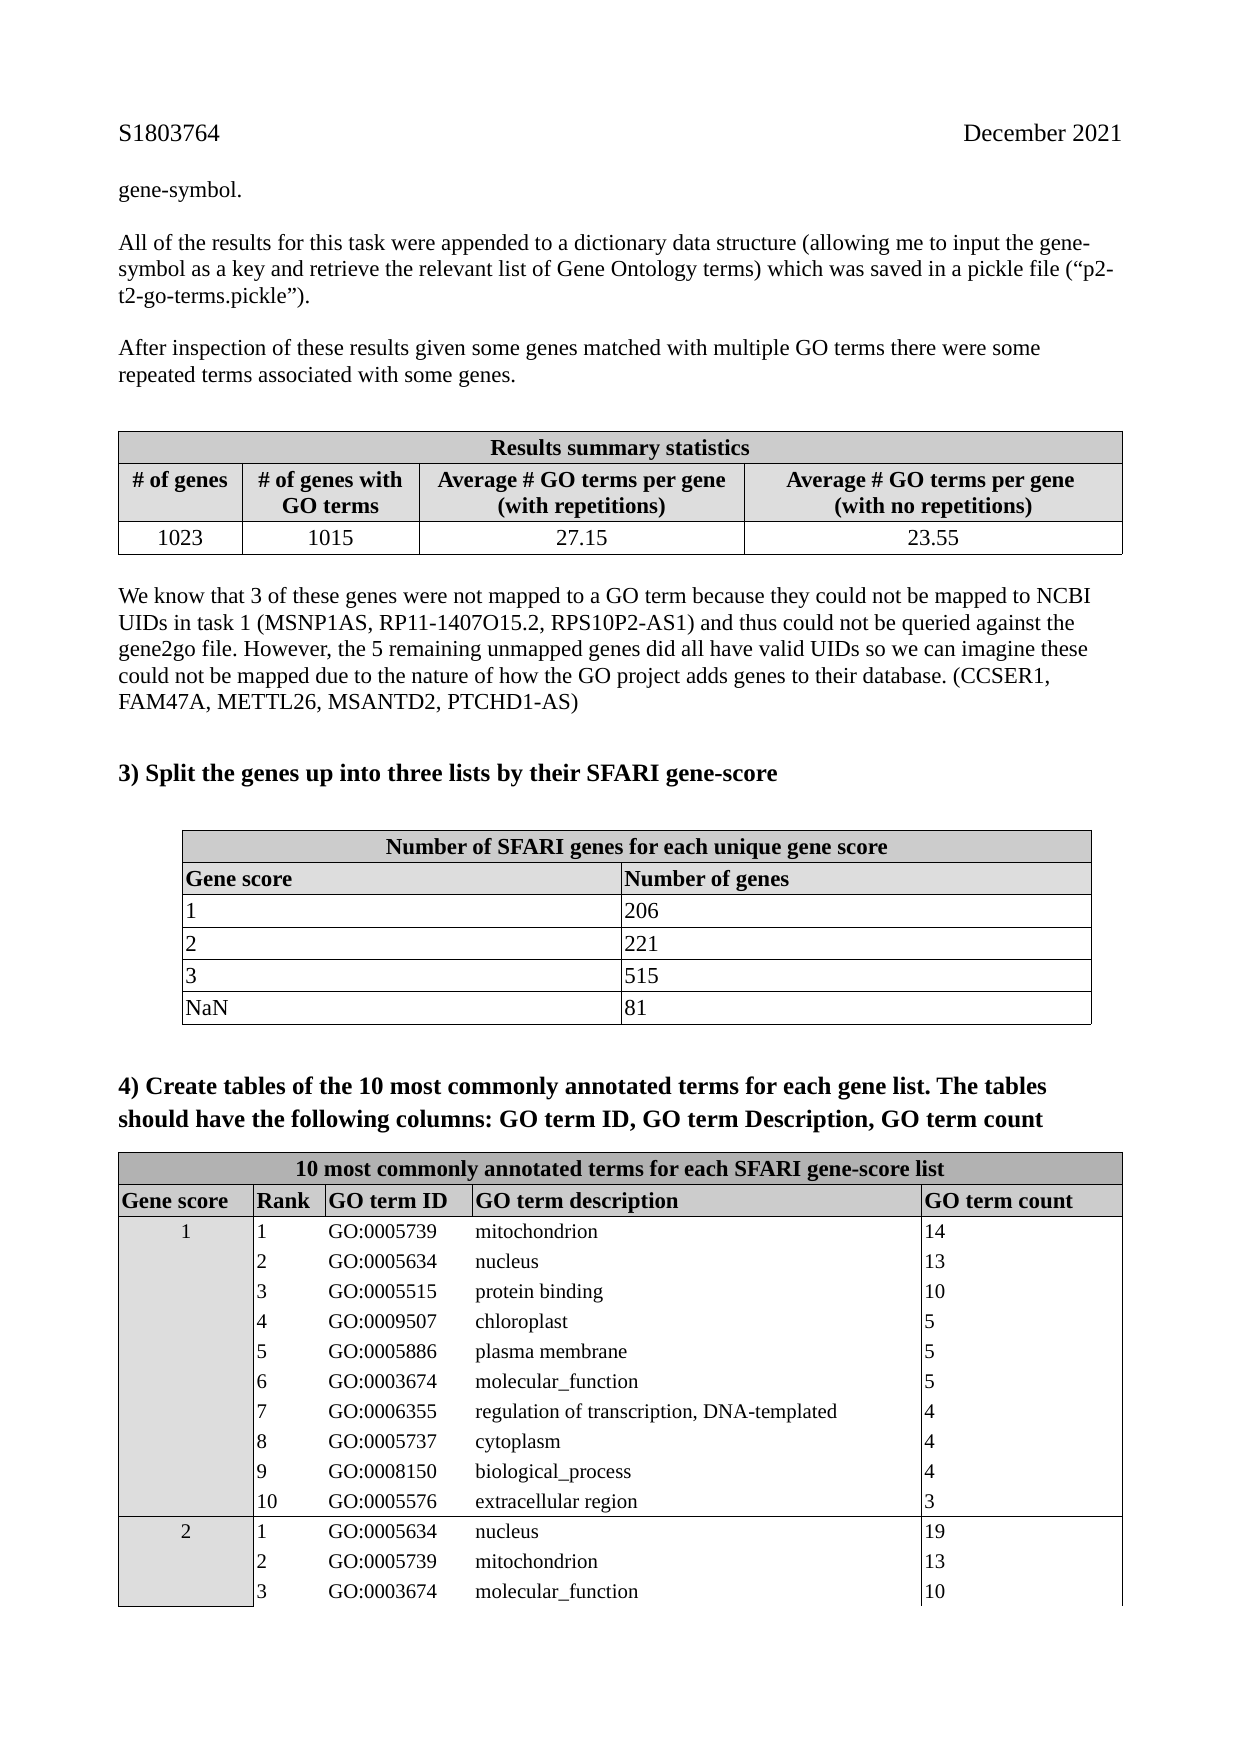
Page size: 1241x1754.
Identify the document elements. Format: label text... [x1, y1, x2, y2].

table_cell 1 [119, 1217, 253, 1516]
table_cell Gene score [119, 1185, 253, 1216]
table_cell 1 [254, 1517, 325, 1546]
table_cell 23.55 [745, 522, 1122, 554]
text We know that 3 of these genes were not mapped to a GO term because they could not be mapped to NCBI UIDs in task 1 (MSNP1AS, RP11-1407O15.2, RPS10P2-AS1) and thus could not be queried against the gene2go file. However, the 5 remaining unmapped genes did all have valid UIDs so we can imagine these could not be mapped due to the nature of how the GO project adds genes to their database. (CCSER1, FAM47A, METTL26, MSANTD2, PTCHD1-AS) [118, 555, 1122, 743]
table_cell 27.15 [420, 522, 744, 554]
table_cell 1023 [119, 522, 242, 554]
table_cell 6 [254, 1366, 325, 1396]
table_cell GO term ID [326, 1185, 472, 1216]
table_cell 4 [922, 1396, 1122, 1426]
table_cell GO:0003674 [325, 1576, 472, 1606]
text 4) Create tables of the 10 most commonly annotated terms for each gene list. The tables should have the following columns: GO term ID, GO term Description, GO term count [118, 1071, 1122, 1133]
table_cell GO:0005739 [325, 1217, 472, 1246]
table_cell GO:0006355 [325, 1396, 472, 1426]
table_cell 10 [254, 1486, 325, 1516]
table_cell molecular_function [472, 1576, 921, 1606]
text 3) Split the genes up into three lists by their SFARI gene-score [118, 758, 1122, 815]
table_cell 1 [254, 1217, 325, 1246]
table_cell GO:0005634 [325, 1246, 472, 1276]
table_cell Number of genes [622, 863, 1091, 894]
table_cell molecular_function [472, 1366, 921, 1396]
table_cell 1015 [243, 522, 419, 554]
table_cell GO:0008150 [325, 1456, 472, 1486]
table_cell 5 [922, 1366, 1122, 1396]
table_cell 81 [622, 992, 1091, 1023]
table_cell nucleus [472, 1517, 921, 1546]
table_cell protein binding [472, 1276, 921, 1306]
table_cell GO:0005634 [325, 1517, 472, 1546]
table_cell GO:0005576 [325, 1486, 472, 1516]
table_header Results summary statistics [119, 432, 1122, 463]
table_cell GO:0005515 [325, 1276, 472, 1306]
table_header Number of SFARI genes for each unique gene score [183, 831, 1091, 862]
table_cell 7 [254, 1396, 325, 1426]
table_cell GO:0005739 [325, 1546, 472, 1576]
table_cell 4 [922, 1456, 1122, 1486]
table_cell 10 [922, 1276, 1122, 1306]
table_cell NaN [183, 992, 621, 1023]
table_cell Rank [254, 1185, 325, 1216]
table_cell 5 [254, 1336, 325, 1366]
table_cell mitochondrion [472, 1546, 921, 1576]
table_cell 5 [922, 1336, 1122, 1366]
table_cell 4 [922, 1426, 1122, 1456]
table_cell GO:0009507 [325, 1306, 472, 1336]
table_cell 13 [922, 1246, 1122, 1276]
table_cell 4 [254, 1306, 325, 1336]
table_cell 2 [254, 1246, 325, 1276]
table_cell Gene score [183, 863, 621, 894]
table_cell GO:0003674 [325, 1366, 472, 1396]
table_cell cytoplasm [472, 1426, 921, 1456]
table_cell regulation of transcription, DNA-templated [472, 1396, 921, 1426]
table_cell Average # GO terms per gene (with no repetitions) [745, 464, 1122, 521]
table_cell 2 [183, 928, 621, 959]
table_cell 2 [254, 1546, 325, 1576]
table_cell 3 [254, 1276, 325, 1306]
table_cell 5 [922, 1306, 1122, 1336]
table_cell 19 [922, 1517, 1122, 1546]
table_cell GO:0005737 [325, 1426, 472, 1456]
table_cell 2 [119, 1517, 253, 1606]
table_cell 1 [183, 895, 621, 927]
table_cell GO term description [473, 1185, 921, 1216]
table_cell 9 [254, 1456, 325, 1486]
table_cell 3 [254, 1576, 325, 1606]
table_cell 10 [922, 1576, 1122, 1606]
table_cell extracellular region [472, 1486, 921, 1516]
text gene-symbol. All of the results for this task were appended to a dictionary data structure (allowing me to input the gene-symbol as a key and retrieve the relevant list of Gene Ontology terms) which was saved in a pickle file (“p2-t2-go-terms.pickle”). After inspection of these results given some genes matched with multiple GO terms there were some repeated terms associated with some genes. [118, 176, 1122, 416]
table_cell 13 [922, 1546, 1122, 1576]
table_cell GO term count [922, 1185, 1122, 1216]
table_cell 515 [622, 960, 1091, 991]
table_cell 8 [254, 1426, 325, 1456]
table_cell Average # GO terms per gene (with repetitions) [420, 464, 744, 521]
table_cell nucleus [472, 1246, 921, 1276]
table_cell 3 [922, 1486, 1122, 1516]
table_cell plasma membrane [472, 1336, 921, 1366]
table_cell 206 [622, 895, 1091, 927]
table_cell 3 [183, 960, 621, 991]
table_cell # of genes [119, 464, 242, 521]
table_cell chloroplast [472, 1306, 921, 1336]
table_cell # of genes with GO terms [243, 464, 419, 521]
table_cell 14 [922, 1217, 1122, 1246]
table_cell 221 [622, 928, 1091, 959]
table_cell GO:0005886 [325, 1336, 472, 1366]
table_cell biological_process [472, 1456, 921, 1486]
table_cell mitochondrion [472, 1217, 921, 1246]
table_header 10 most commonly annotated terms for each SFARI gene-score list [119, 1153, 1122, 1184]
